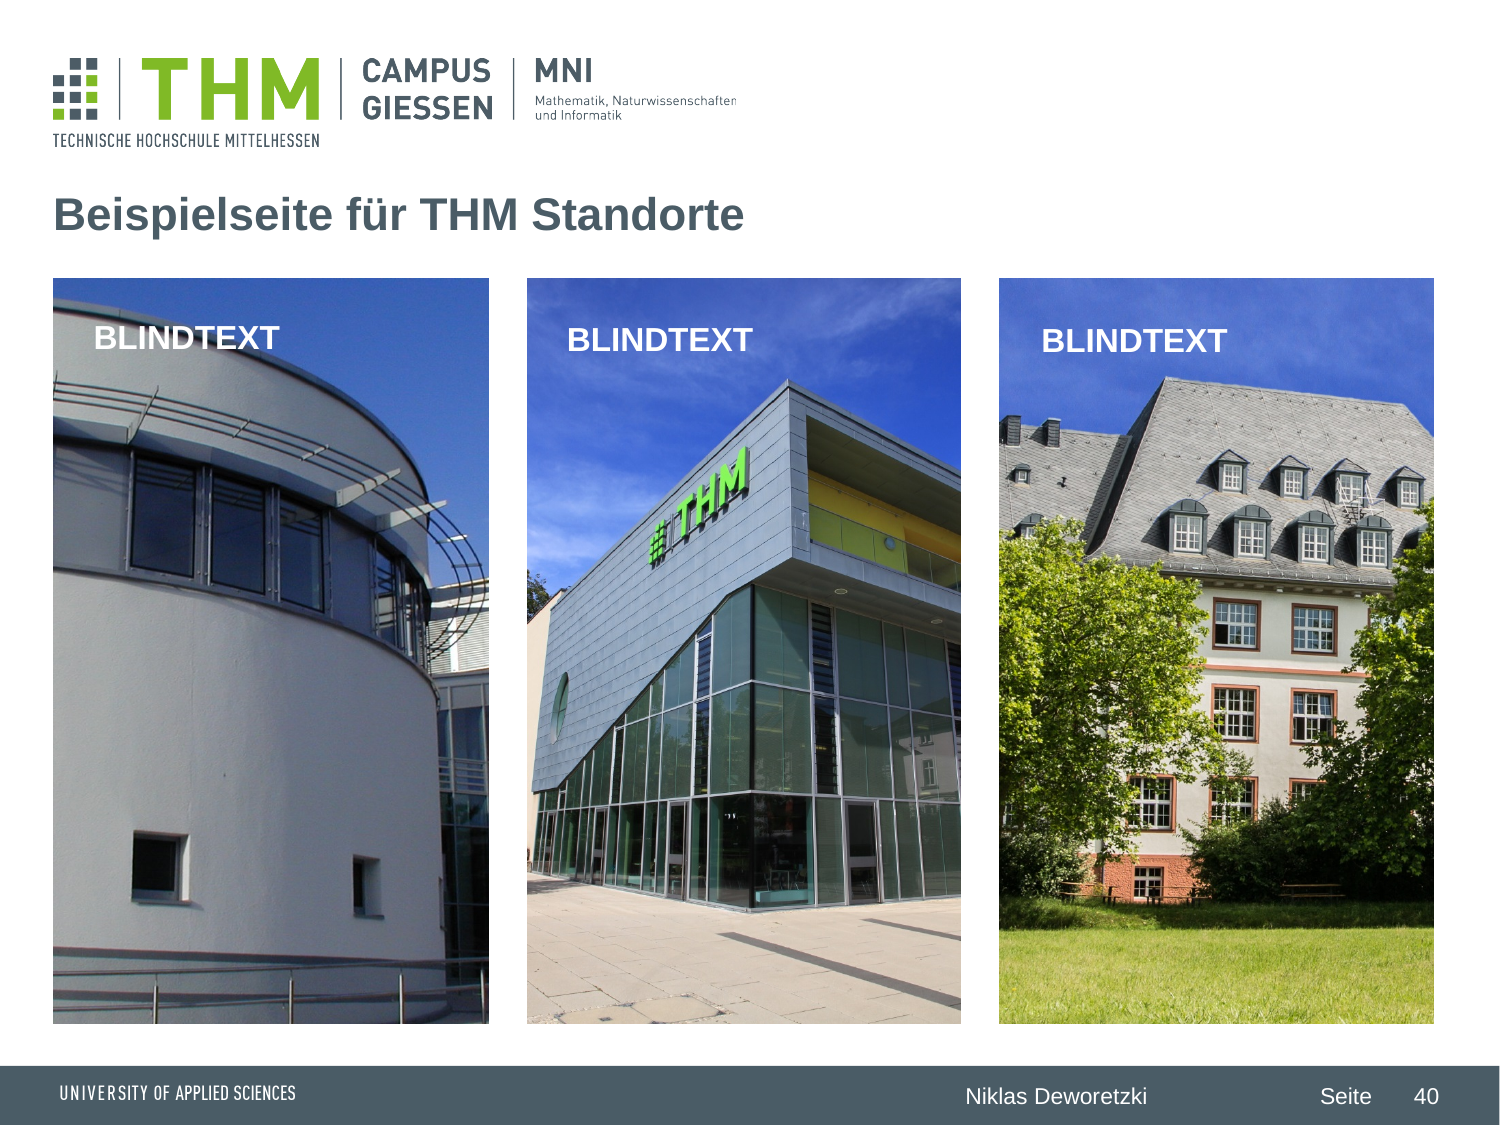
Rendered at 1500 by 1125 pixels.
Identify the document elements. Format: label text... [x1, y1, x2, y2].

list BLINDTEXT [1041, 311, 1434, 445]
title Beispielseite für THM Standorte [53, 177, 1447, 272]
picture [53, 58, 736, 147]
slide_number [1376, 1073, 1455, 1118]
list BLINDTEXT [566, 310, 961, 433]
picture [59, 1082, 296, 1104]
picture [999, 278, 1434, 1024]
picture [527, 278, 961, 1024]
list BLINDTEXT [93, 308, 475, 412]
picture [53, 278, 489, 1024]
